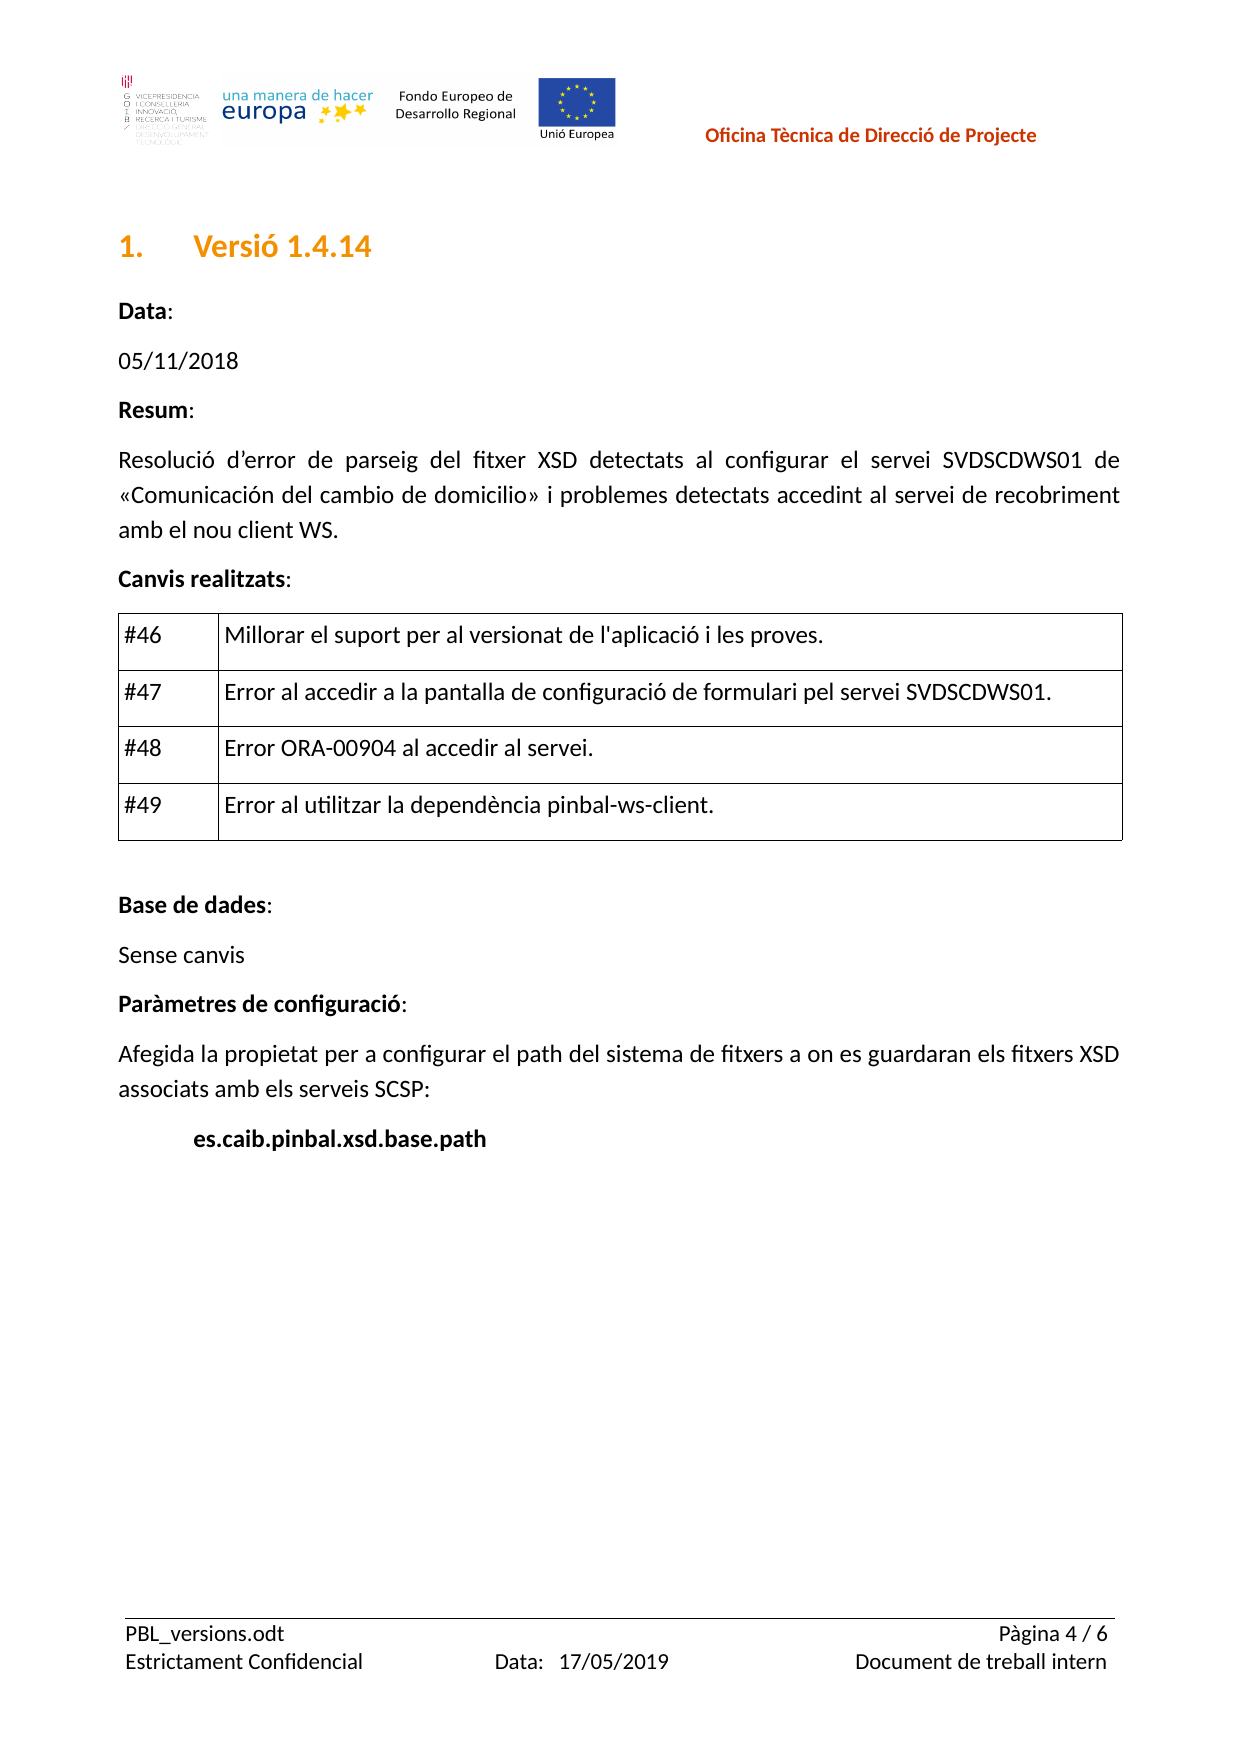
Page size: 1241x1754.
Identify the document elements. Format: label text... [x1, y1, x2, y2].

subtitle Versió 1.4.14 [118, 225, 1122, 266]
text Data: [118, 295, 1122, 326]
picture [219, 73, 621, 147]
table_cell Error ORA-00904 al accedir al servei. [219, 727, 1122, 783]
table_cell Error al accedir a la pantalla de configuració de formulari pel servei SVDSCDWS01. [219, 671, 1122, 726]
text Resum: [118, 394, 1122, 425]
text 05/11/2018 [118, 345, 1122, 375]
table_cell #49 [119, 784, 218, 840]
text Afegida la propietat per a configurar el path del sistema de fitxers a on es guardaran els fitxers XSD associats amb els serveis SCSP: [118, 1038, 1122, 1104]
text Base de dades: [118, 889, 1122, 920]
table_cell Error al utilitzar la dependència pinbal-ws-client. [219, 784, 1122, 840]
table_header Millorar el suport per al versionat de l'aplicació i les proves. [219, 614, 1122, 670]
picture [118, 73, 213, 147]
table_header #46 [119, 614, 218, 670]
text Sense canvis [118, 939, 1122, 969]
table_cell #47 [119, 671, 218, 726]
text Resolució d’error de parseig del fitxer XSD detectats al configurar el servei SVDSCDWS01 de «Comunicación del cambio de domicilio» i problemes detectats accedint al servei de recobriment amb el nou client WS. [118, 444, 1122, 544]
text Canvis realitzats: [118, 563, 1122, 594]
text es.caib.pinbal.xsd.base.path [118, 1123, 1122, 1153]
table_cell #48 [119, 727, 218, 783]
text Paràmetres de configuració: [118, 989, 1122, 1019]
